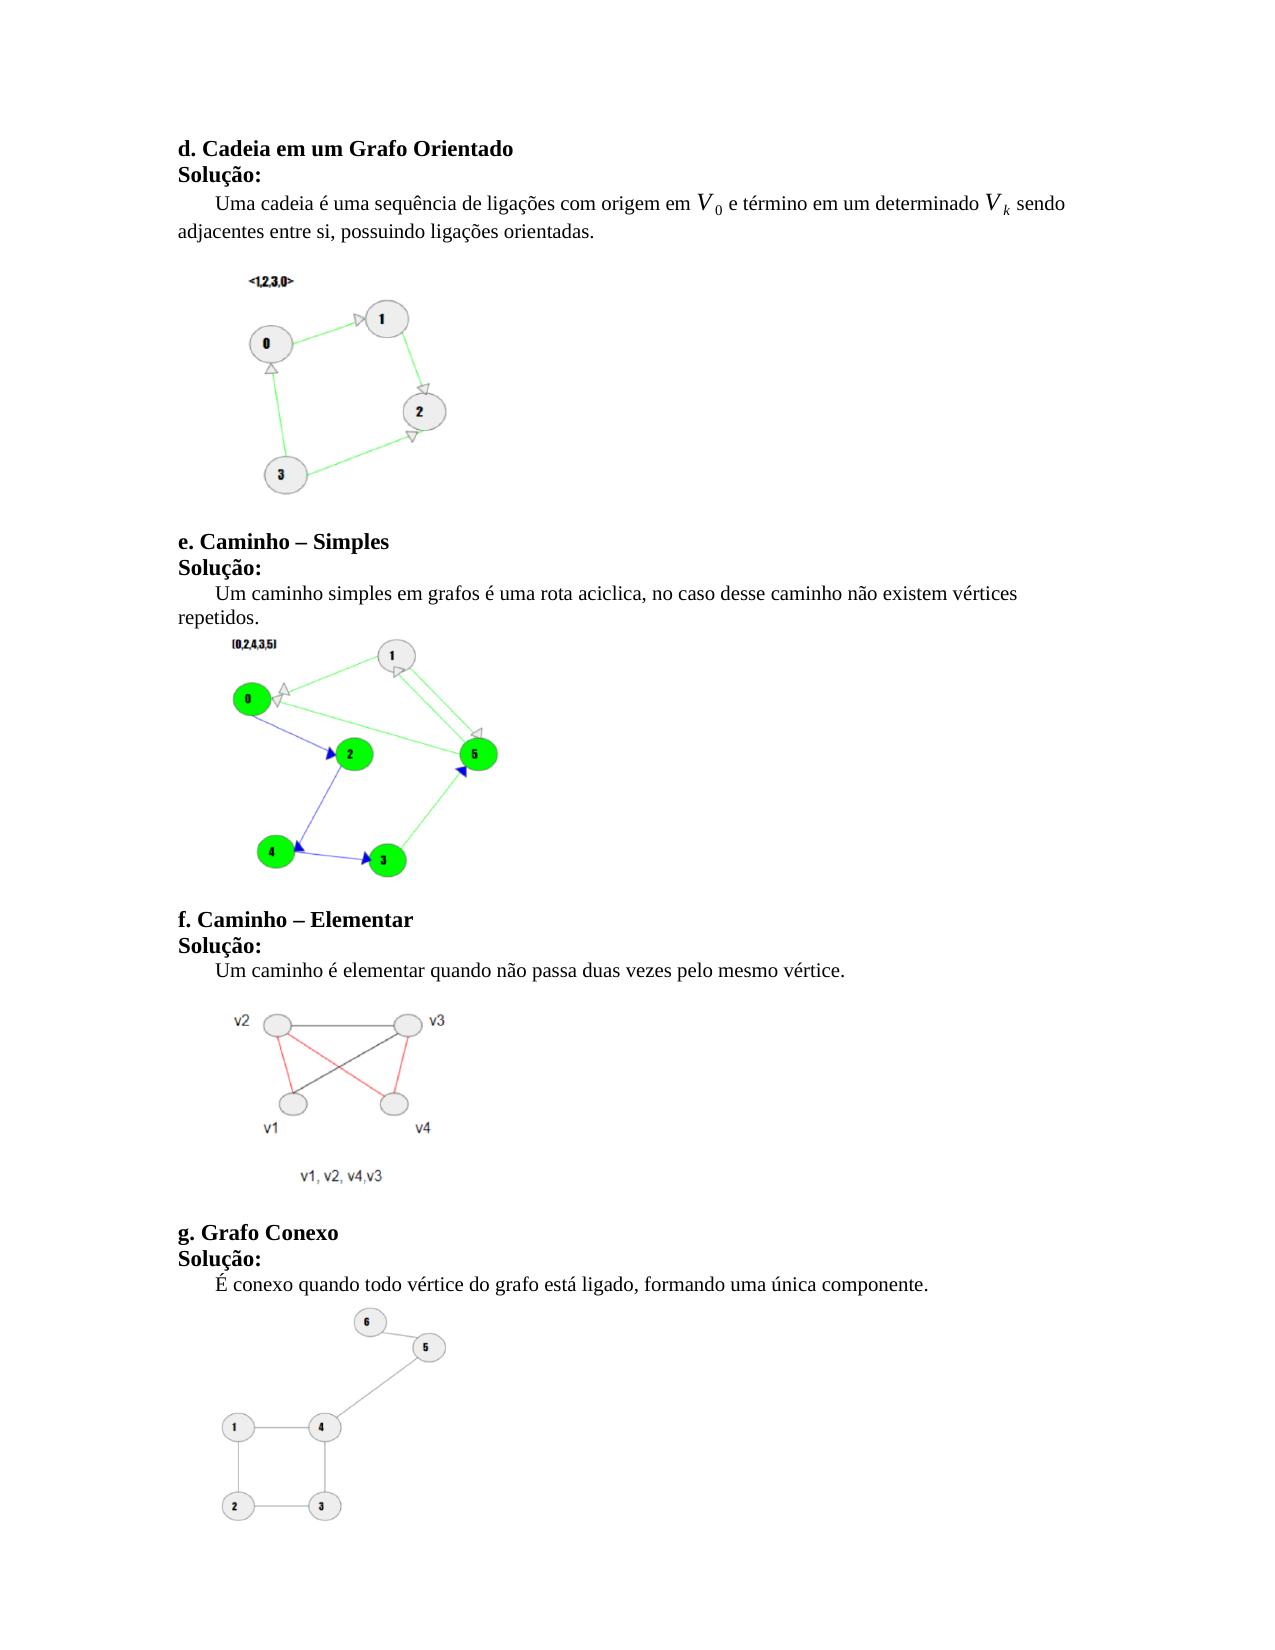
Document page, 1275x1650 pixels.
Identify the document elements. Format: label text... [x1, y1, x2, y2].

picture [221, 628, 504, 882]
text e. Caminho – Simples [178, 528, 1089, 554]
text Um caminho simples em grafos é uma rota aciclica, no caso desse caminho não existem vértices repetidos. [178, 581, 1089, 629]
text Solução: [178, 1246, 1089, 1272]
text Solução: [178, 554, 1089, 581]
text É conexo quando todo vértice do grafo está ligado, formando uma única componente. [178, 1272, 1089, 1296]
text Solução: Uma cadeia é uma sequência de ligações com origem em e término em um determinado sendo adjacentes entre si, possuindo ligações orientadas. [178, 161, 1089, 243]
text g. Grafo Conexo [178, 1219, 1089, 1246]
picture [216, 253, 470, 504]
picture [215, 985, 466, 1196]
text Um caminho é elementar quando não passa duas vezes pelo mesmo vértice. [178, 958, 1089, 982]
text d. Cadeia em um Grafo Orientado [178, 135, 1089, 161]
text Solução: [178, 932, 1089, 958]
picture [215, 1300, 454, 1528]
text f. Caminho – Elementar [178, 906, 1089, 932]
